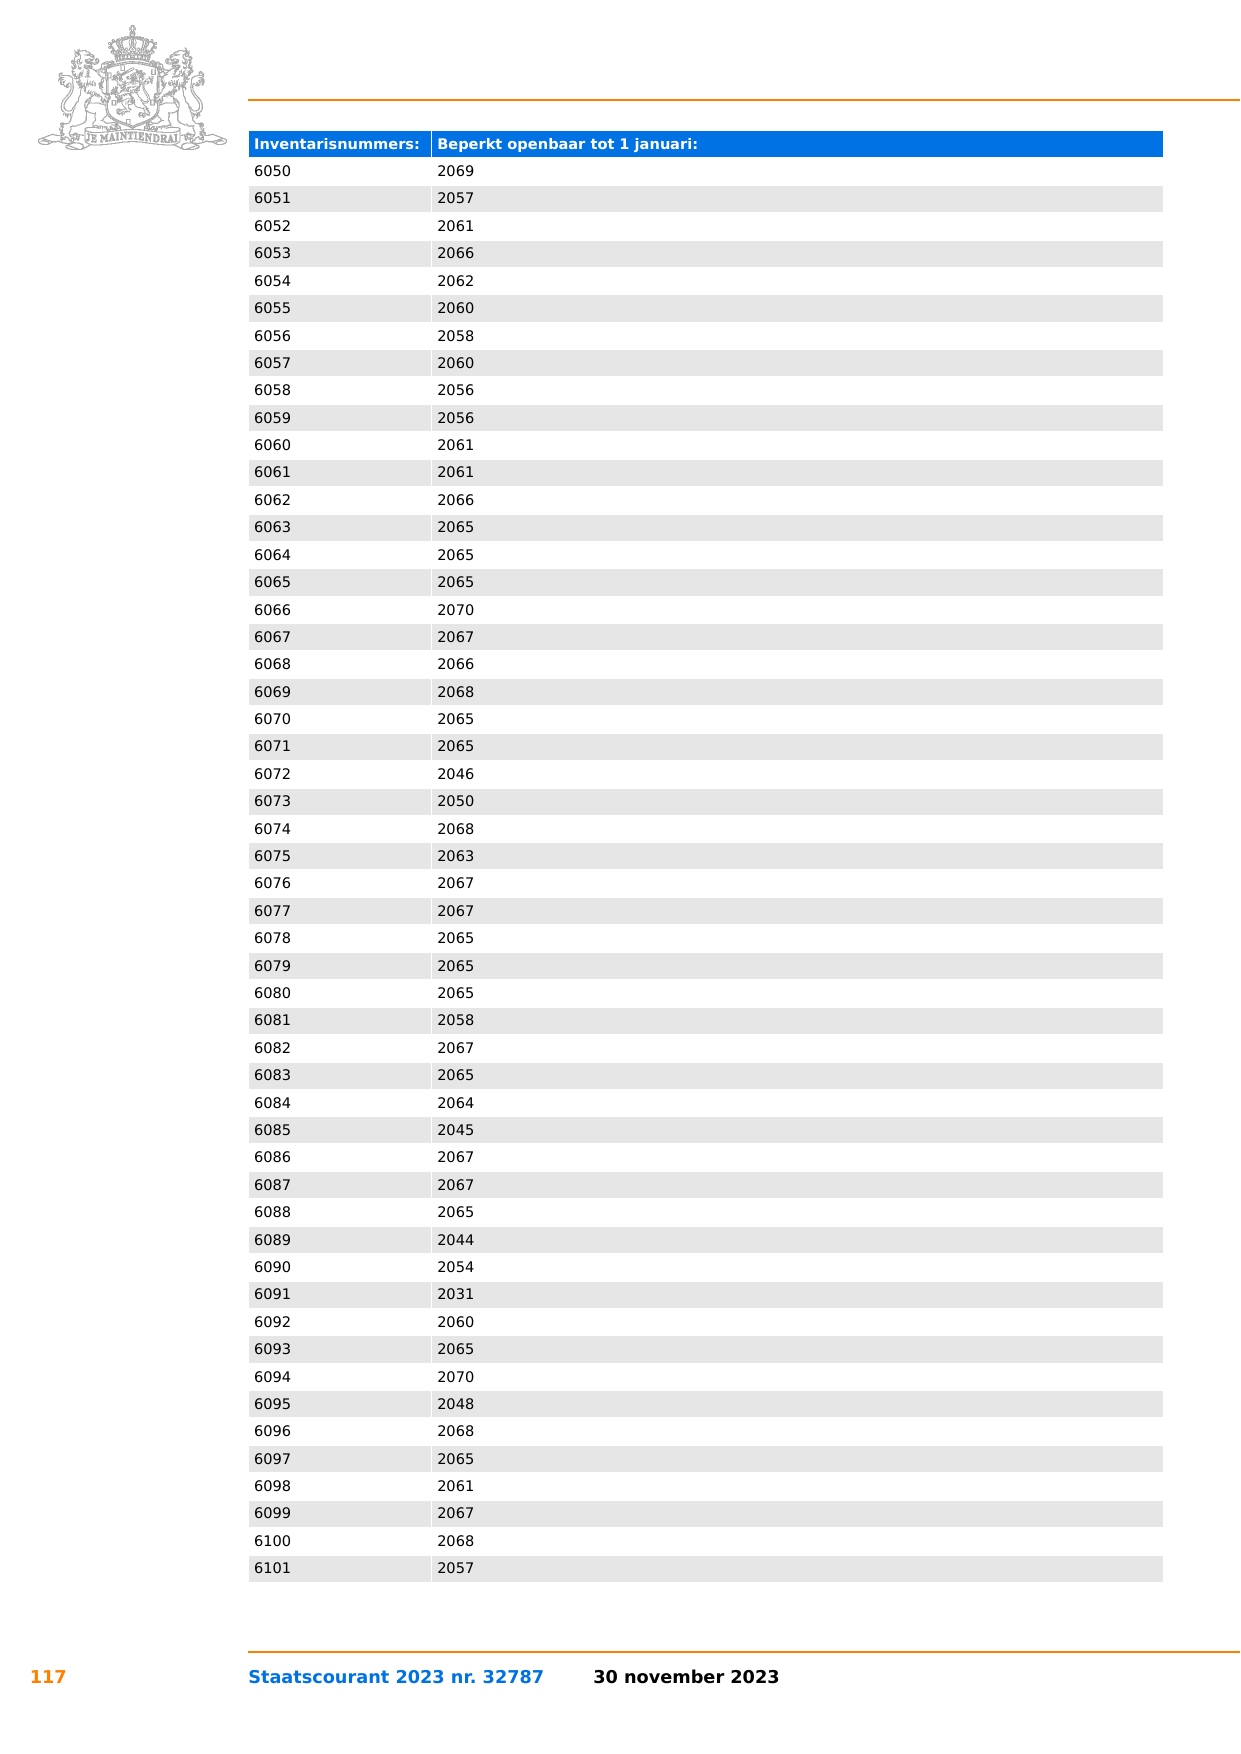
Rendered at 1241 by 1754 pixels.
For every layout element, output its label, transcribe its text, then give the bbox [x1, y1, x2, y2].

table_cell 2067 [432, 1035, 1163, 1061]
table_cell 6066 [249, 597, 431, 623]
table_cell 2065 [432, 953, 1163, 979]
table_cell 6100 [249, 1528, 431, 1554]
table_cell 2062 [432, 268, 1163, 294]
table_cell 2065 [432, 980, 1163, 1007]
table_cell 6074 [249, 816, 431, 842]
table_cell 2066 [432, 651, 1163, 678]
table_cell 2061 [432, 213, 1163, 239]
table_cell 6067 [249, 624, 431, 650]
table_cell 2061 [432, 460, 1163, 486]
table_cell 6095 [249, 1391, 431, 1417]
table_cell 6079 [249, 953, 431, 979]
table_cell 6093 [249, 1336, 431, 1363]
table_cell 6060 [249, 432, 431, 459]
table_cell 2056 [432, 378, 1163, 404]
table_cell 2064 [432, 1090, 1163, 1116]
table_cell 6075 [249, 843, 431, 869]
table_cell 2060 [432, 350, 1163, 376]
table_cell 6052 [249, 213, 431, 239]
table_cell 2067 [432, 1145, 1163, 1171]
table_cell 2068 [432, 1528, 1163, 1554]
table_cell 6073 [249, 789, 431, 815]
table_cell 6055 [249, 295, 431, 322]
table_cell 2070 [432, 597, 1163, 623]
table_cell 2065 [432, 1336, 1163, 1363]
table_cell 2065 [432, 542, 1163, 568]
table_cell 2057 [432, 186, 1163, 212]
table_cell 2048 [432, 1391, 1163, 1417]
table_cell 6057 [249, 350, 431, 376]
table_cell 2061 [432, 1473, 1163, 1500]
table_cell 2065 [432, 515, 1163, 541]
table_cell 6085 [249, 1117, 431, 1143]
table_cell 6051 [249, 186, 431, 212]
table_cell 6077 [249, 898, 431, 924]
table_cell 6098 [249, 1473, 431, 1500]
table_cell 6058 [249, 378, 431, 404]
table_cell 6096 [249, 1419, 431, 1445]
table_cell 2044 [432, 1227, 1163, 1253]
table_cell 2066 [432, 487, 1163, 513]
table_cell 2061 [432, 432, 1163, 459]
table_cell 6050 [249, 158, 431, 185]
table_cell 6064 [249, 542, 431, 568]
table_cell 2058 [432, 1008, 1163, 1034]
table_cell 2067 [432, 1172, 1163, 1198]
table_cell 2054 [432, 1254, 1163, 1281]
table_cell 6068 [249, 651, 431, 678]
table_cell 2031 [432, 1282, 1163, 1308]
table_cell 2068 [432, 816, 1163, 842]
table_cell 2065 [432, 1446, 1163, 1472]
table_cell 2056 [432, 405, 1163, 431]
table_cell 2067 [432, 871, 1163, 897]
table_cell 6090 [249, 1254, 431, 1281]
table_cell 2066 [432, 241, 1163, 267]
table_cell 6091 [249, 1282, 431, 1308]
table_header Beperkt openbaar tot 1 januari: [432, 131, 1163, 157]
table_cell 2065 [432, 734, 1163, 760]
table_cell 6086 [249, 1145, 431, 1171]
table_cell 6054 [249, 268, 431, 294]
table_cell 2058 [432, 323, 1163, 349]
table_cell 6089 [249, 1227, 431, 1253]
table_cell 6069 [249, 679, 431, 705]
table_cell 2065 [432, 1063, 1163, 1089]
table_cell 2060 [432, 295, 1163, 322]
table_cell 6070 [249, 706, 431, 733]
table_cell 2069 [432, 158, 1163, 185]
table_cell 6053 [249, 241, 431, 267]
table_cell 6076 [249, 871, 431, 897]
table_cell 6083 [249, 1063, 431, 1089]
table_cell 6059 [249, 405, 431, 431]
table_cell 6087 [249, 1172, 431, 1198]
table_cell 2065 [432, 706, 1163, 733]
table_cell 2045 [432, 1117, 1163, 1143]
table_cell 2070 [432, 1364, 1163, 1390]
table_cell 6061 [249, 460, 431, 486]
table_cell 2065 [432, 1199, 1163, 1226]
table_cell 2057 [432, 1556, 1163, 1582]
table_cell 6101 [249, 1556, 431, 1582]
table_cell 6080 [249, 980, 431, 1007]
table_cell 6063 [249, 515, 431, 541]
table_cell 6071 [249, 734, 431, 760]
table_cell 2068 [432, 679, 1163, 705]
table_cell 2067 [432, 624, 1163, 650]
table_cell 6084 [249, 1090, 431, 1116]
table_cell 2046 [432, 761, 1163, 787]
table_cell 2060 [432, 1309, 1163, 1335]
table_cell 6097 [249, 1446, 431, 1472]
table_cell 2065 [432, 925, 1163, 952]
table_cell 2068 [432, 1419, 1163, 1445]
table_cell 6078 [249, 925, 431, 952]
table_header Inventarisnummers: [249, 131, 431, 157]
table_cell 6081 [249, 1008, 431, 1034]
table_cell 2063 [432, 843, 1163, 869]
table_cell 6099 [249, 1501, 431, 1527]
table_cell 6082 [249, 1035, 431, 1061]
picture [38, 25, 227, 150]
table_cell 6088 [249, 1199, 431, 1226]
table_cell 2065 [432, 569, 1163, 596]
table_cell 6062 [249, 487, 431, 513]
table_cell 6072 [249, 761, 431, 787]
table_cell 2050 [432, 789, 1163, 815]
table_cell 6056 [249, 323, 431, 349]
table_cell 2067 [432, 1501, 1163, 1527]
table_cell 6094 [249, 1364, 431, 1390]
table_cell 2067 [432, 898, 1163, 924]
table_cell 6065 [249, 569, 431, 596]
table_cell 6092 [249, 1309, 431, 1335]
